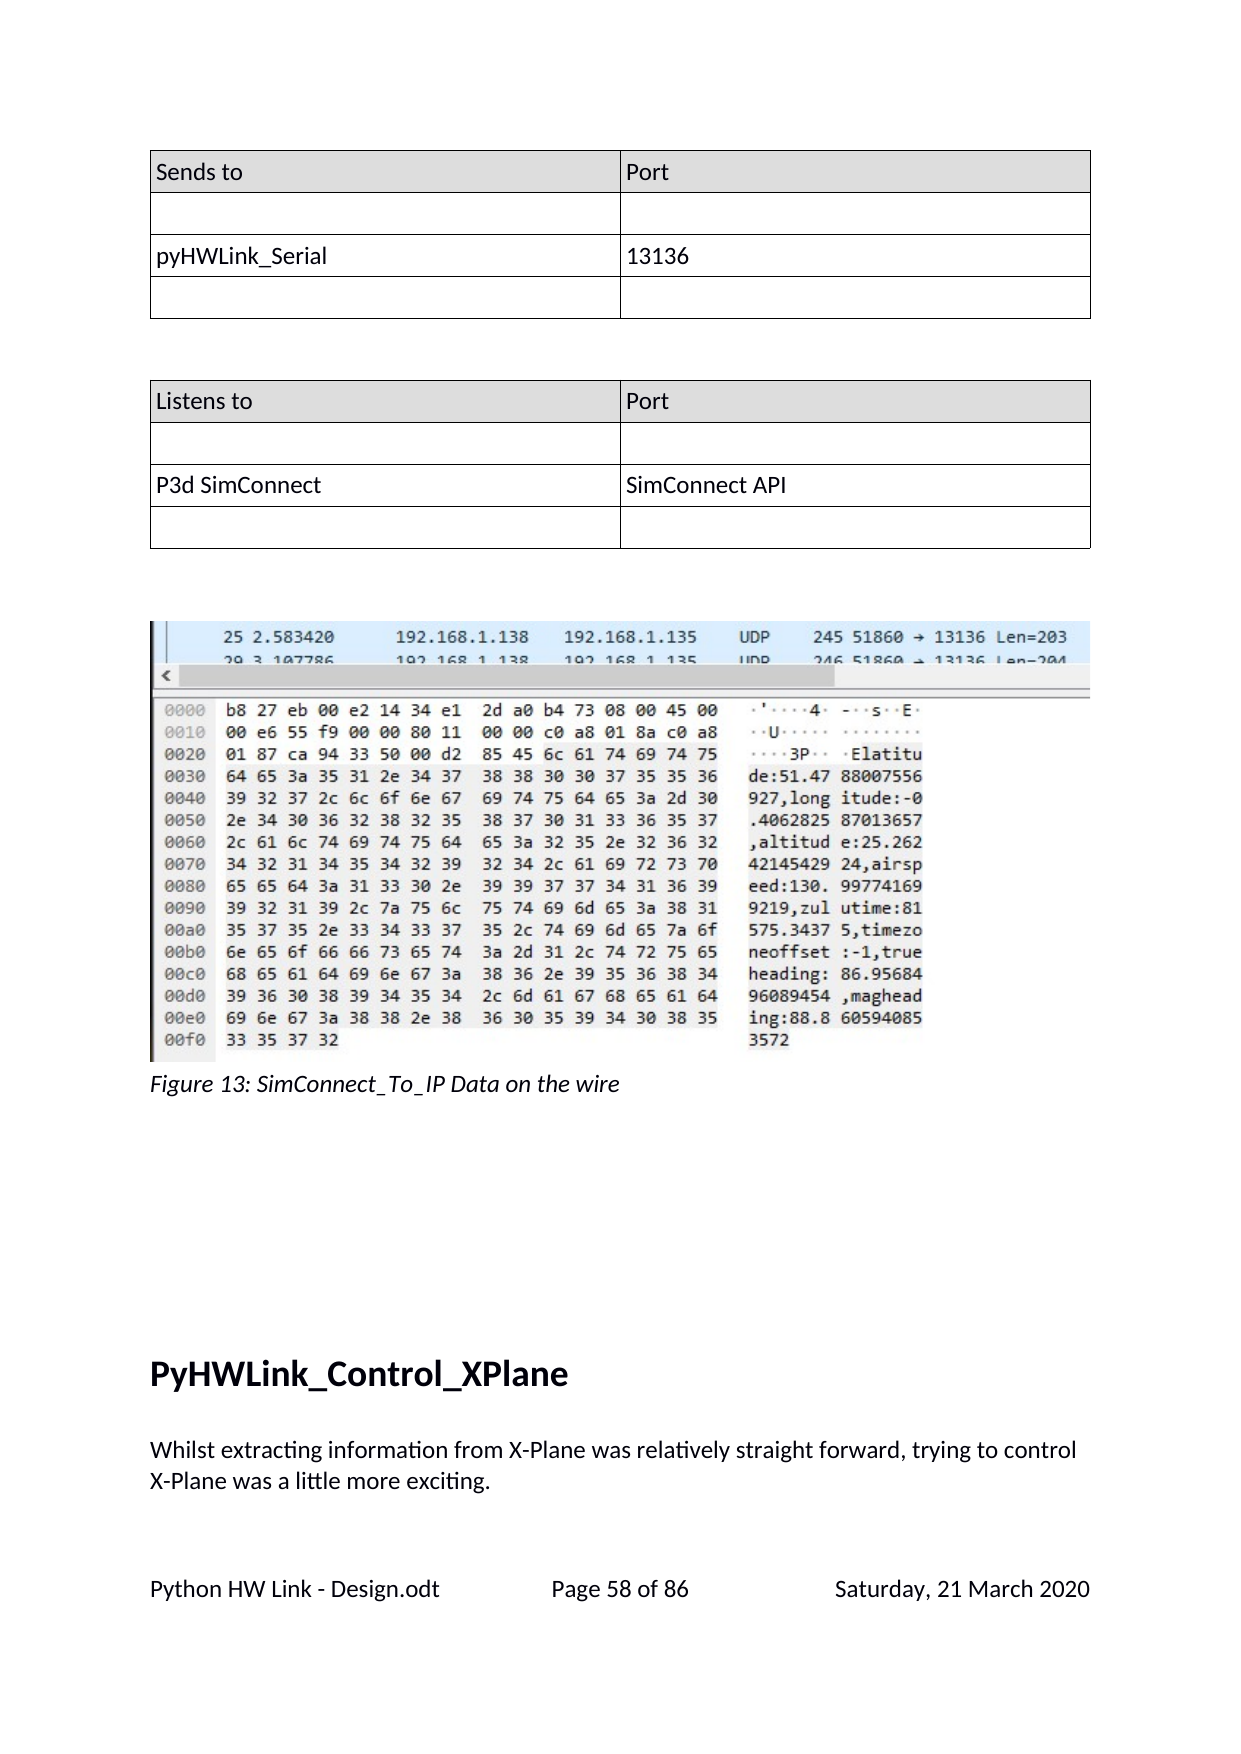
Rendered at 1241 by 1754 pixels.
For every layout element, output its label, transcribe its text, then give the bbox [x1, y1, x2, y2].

table_cell [621, 277, 1090, 318]
table_cell [151, 423, 620, 464]
text Figure 13: SimConnect_To_IP Data on the wire [150, 1062, 1090, 1098]
subtitle PyHWLink_Control_XPlane [150, 1349, 1090, 1395]
table_cell [151, 193, 620, 234]
table_cell [151, 507, 620, 548]
table_cell [621, 193, 1090, 234]
table_cell SimConnect API [621, 465, 1090, 506]
table_cell pyHWLink_Serial [151, 235, 620, 276]
table_cell [151, 277, 620, 318]
table_cell 13136 [621, 235, 1090, 276]
table_cell [621, 507, 1090, 548]
text Whilst extracting information from X-Plane was relatively straight forward, trying to control X-Plane was a little more exciting. [150, 1434, 1090, 1495]
table_header Sends to [151, 151, 620, 192]
picture [150, 621, 1091, 1062]
table_header Port [621, 151, 1090, 192]
table_header Port [621, 381, 1090, 422]
table_header Listens to [151, 381, 620, 422]
table_cell P3d SimConnect [151, 465, 620, 506]
table_cell [621, 423, 1090, 464]
